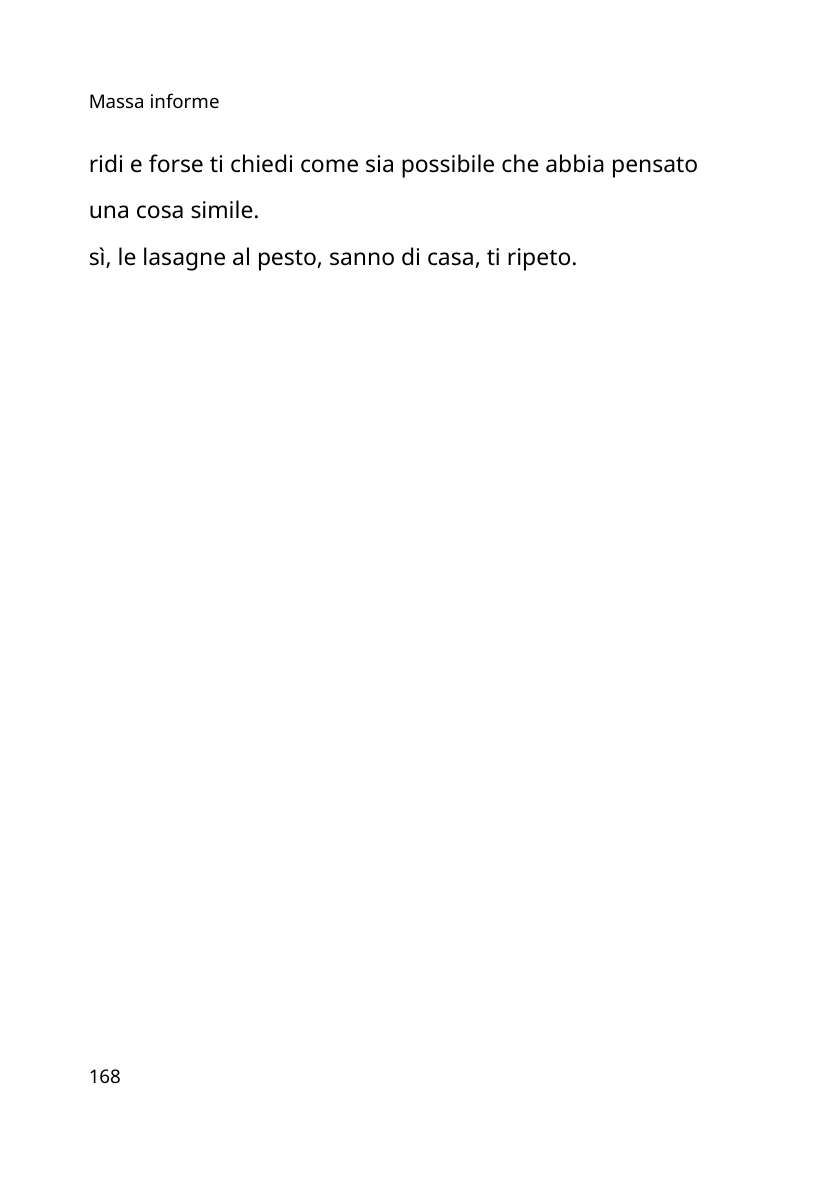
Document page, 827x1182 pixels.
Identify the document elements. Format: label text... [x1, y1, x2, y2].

text una cosa simile. [88, 194, 738, 226]
text sì, le lasagne al pesto, sanno di casa, ti ripeto. [88, 241, 738, 272]
text ridi e forse ti chiedi come sia possibile che abbia pensato [88, 147, 738, 179]
